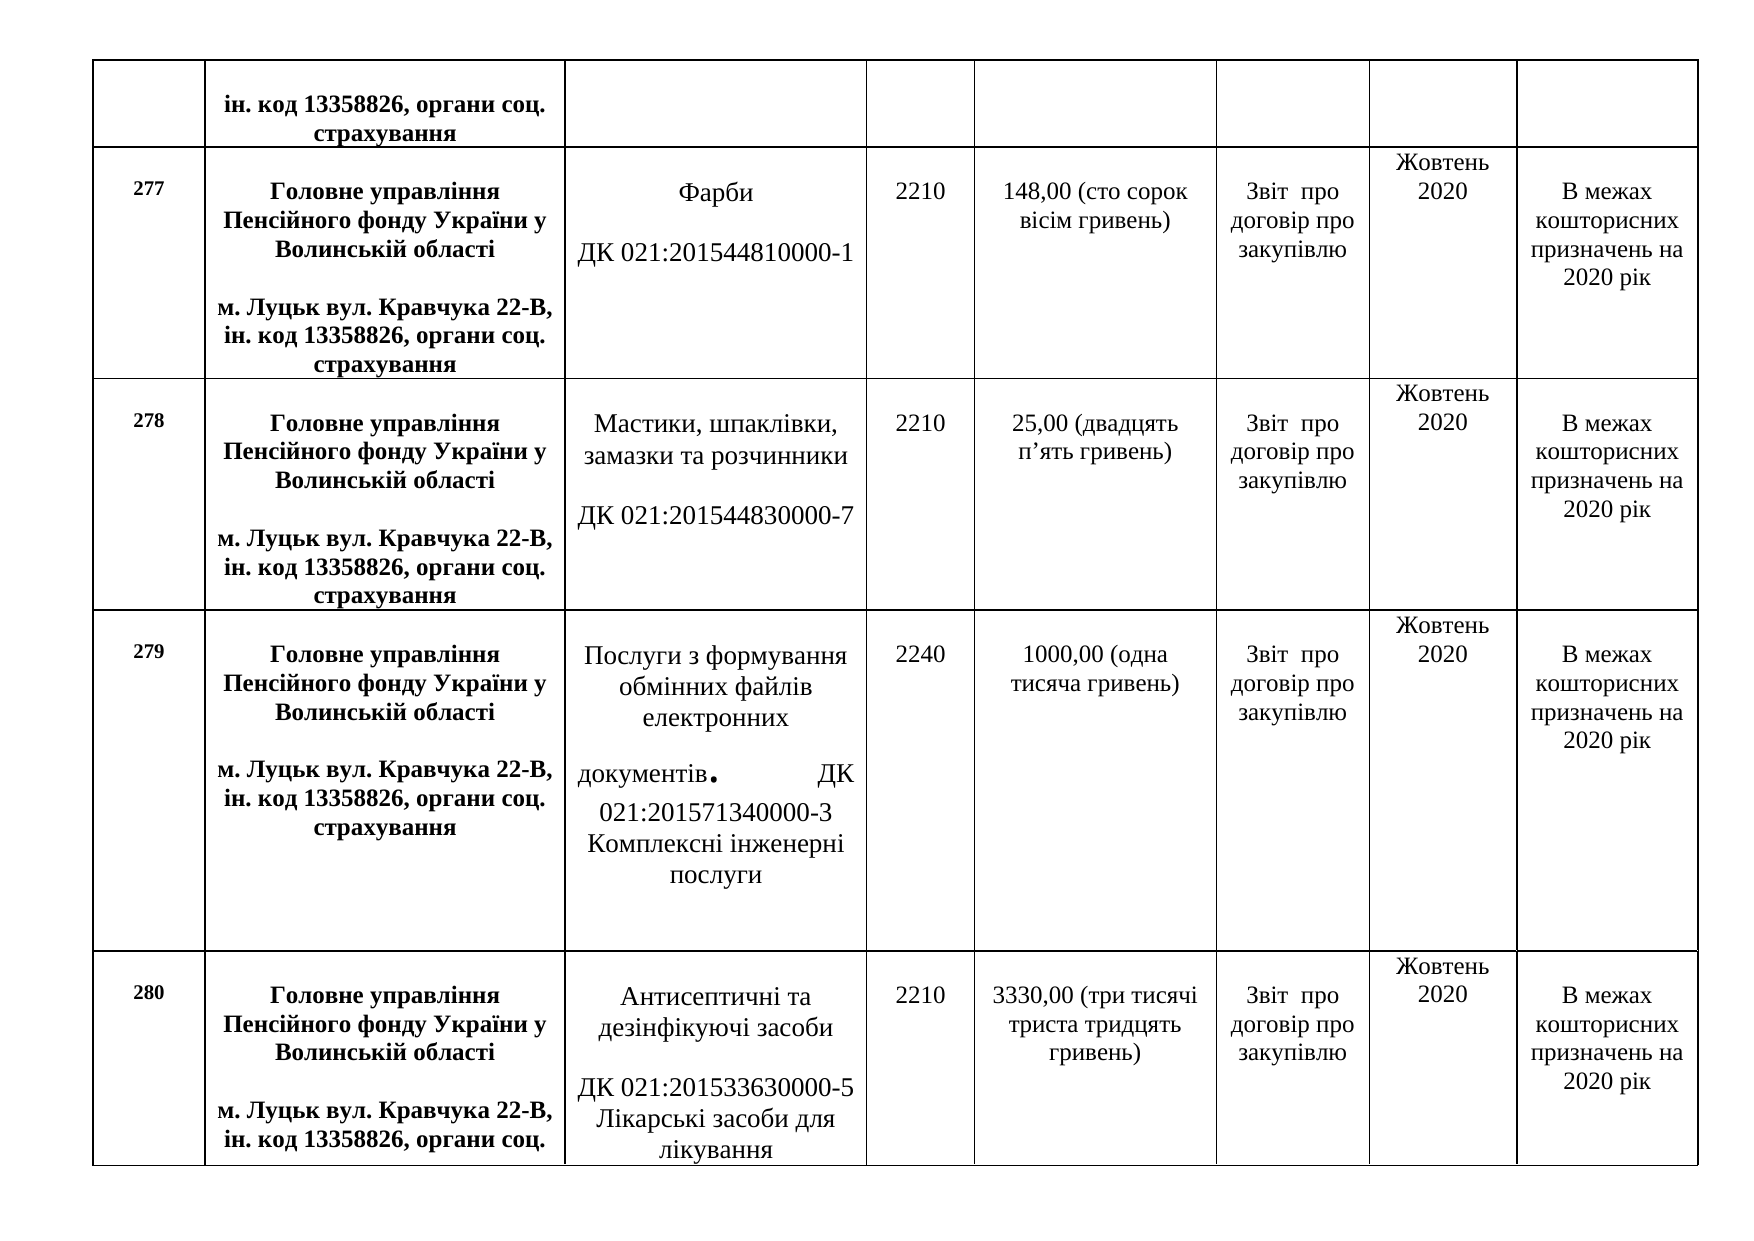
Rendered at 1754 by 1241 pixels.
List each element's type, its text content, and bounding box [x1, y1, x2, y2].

table_cell 277 [94, 148, 204, 378]
table_cell [867, 61, 974, 146]
table_cell 279 [94, 611, 204, 950]
table_cell Звіт про договір про закупівлю [1217, 148, 1369, 378]
table_cell В межах кошторисних призначень на 2020 рік [1516, 952, 1697, 1165]
table_cell 3330,00 (три тисячі триста тридцять гривень) [974, 952, 1216, 1165]
table_cell ін. код 13358826, органи соц. страхування [206, 61, 564, 146]
table_cell Жовтень 2020 [1370, 379, 1516, 609]
table_cell Головне управління Пенсійного фонду України у Волинській області м. Луцьк вул. Кравчука 22-В, ін. код 13358826, органи соц. страхування [206, 611, 564, 950]
table_cell Фарби ДК 021:201544810000-1 [566, 148, 866, 378]
table_cell Головне управління Пенсійного фонду України у Волинській області м. Луцьк вул. Кравчука 22-В, ін. код 13358826, органи соц. [206, 952, 565, 1165]
table_cell 148,00 (сто сорок вісім гривень) [975, 148, 1216, 378]
table_cell Звіт про договір про закупівлю [1217, 611, 1369, 950]
table_cell [1518, 61, 1697, 146]
table_cell Звіт про договір про закупівлю [1217, 379, 1369, 609]
table_cell 25,00 (двадцять п’ять гривень) [975, 379, 1216, 609]
table_cell Антисептичні та дезінфікуючі засоби ДК 021:201533630000-5 Лікарські засоби для лікування [565, 952, 866, 1165]
table_cell [975, 61, 1216, 146]
table_cell Послуги з формування обмінних файлів електронних документів. ДК 021:201571340000-3 Комплексні інженерні послуги [566, 611, 866, 950]
table_cell Жовтень 2020 [1370, 148, 1516, 378]
table_cell 2210 [867, 952, 974, 1165]
table_cell 2240 [867, 611, 974, 950]
table_cell [1370, 61, 1516, 146]
table_cell [1217, 61, 1369, 146]
table_cell В межах кошторисних призначень на 2020 рік [1518, 611, 1697, 950]
table_cell Мастики, шпаклівки, замазки та розчинники ДК 021:201544830000-7 [566, 379, 866, 609]
table_cell Жовтень 2020 [1369, 952, 1516, 1165]
table_cell 2210 [867, 379, 974, 609]
table_cell Головне управління Пенсійного фонду України у Волинській області м. Луцьк вул. Кравчука 22-В, ін. код 13358826, органи соц. страхування [206, 148, 564, 378]
table_cell [94, 61, 204, 146]
table_cell В межах кошторисних призначень на 2020 рік [1518, 379, 1697, 609]
table_cell [566, 61, 866, 146]
table_cell 1000,00 (одна тисяча гривень) [975, 611, 1216, 950]
table_cell 2210 [867, 148, 974, 378]
table_cell 280 [94, 952, 204, 1165]
table_cell Жовтень 2020 [1370, 611, 1516, 950]
table_cell 278 [94, 379, 204, 609]
table_cell Головне управління Пенсійного фонду України у Волинській області м. Луцьк вул. Кравчука 22-В, ін. код 13358826, органи соц. страхування [206, 379, 564, 609]
table_cell Звіт про договір про закупівлю [1216, 952, 1369, 1165]
table_cell В межах кошторисних призначень на 2020 рік [1518, 148, 1697, 378]
